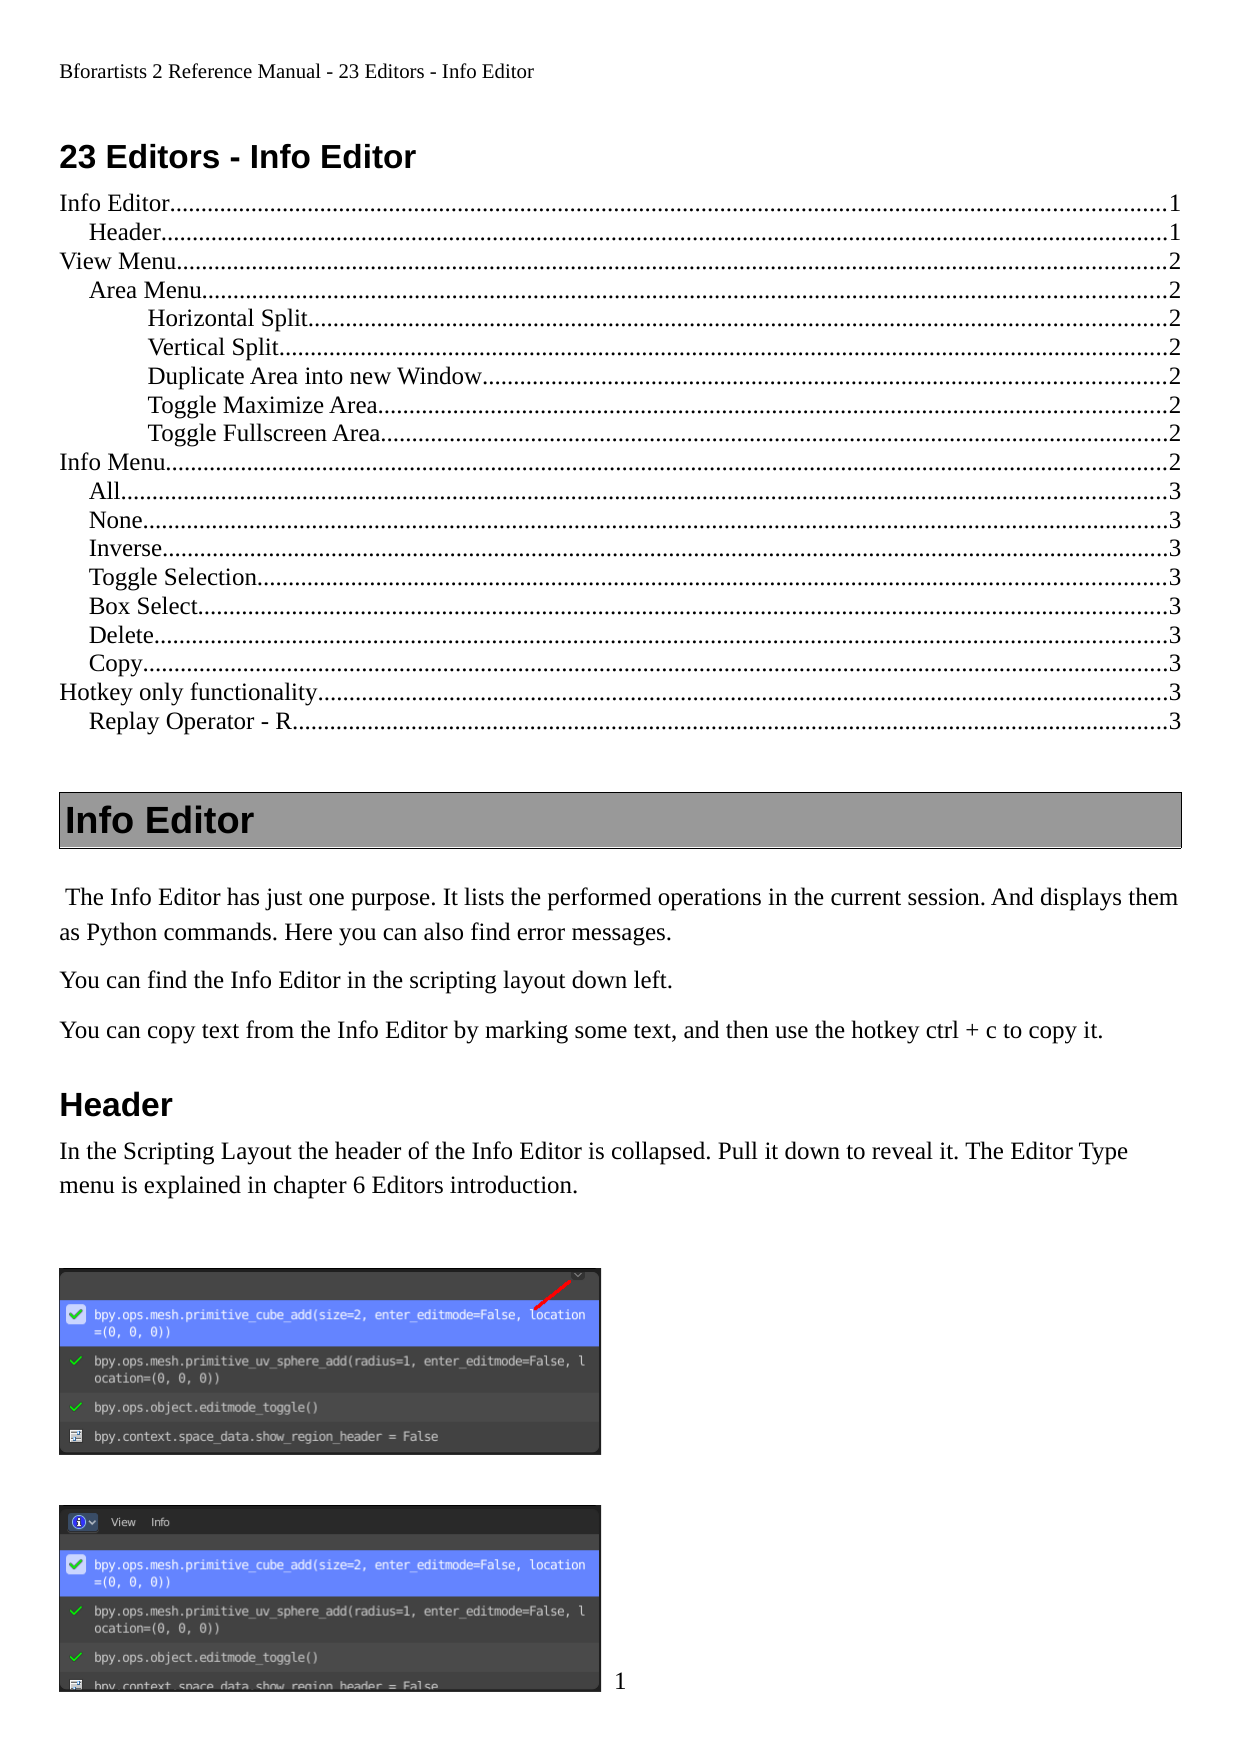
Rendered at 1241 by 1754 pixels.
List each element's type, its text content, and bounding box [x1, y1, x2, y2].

subtitle Header [59, 1084, 1181, 1123]
text Info Menu 2 [59, 447, 1181, 476]
text Horizontal Split 2 [147, 303, 1181, 332]
text All 3 [88, 476, 1181, 505]
subtitle 23 Editors - Info Editor [59, 138, 1181, 176]
text The Info Editor has just one purpose. It lists the performed operations in the current session. And displays them as Python commands. Here you can also find error messages. [59, 882, 1181, 945]
text Hotkey only functionality 3 [59, 677, 1181, 706]
text You can copy text from the Info Editor by marking some text, and then use the hotkey ctrl + c to copy it. [59, 1015, 1181, 1043]
text Toggle Selection 3 [88, 562, 1181, 591]
picture [59, 1268, 602, 1455]
text Duplicate Area into new Window 2 [147, 361, 1181, 390]
table_header Info Editor [60, 793, 1181, 847]
text You can find the Info Editor in the scripting layout down left. [59, 966, 1181, 994]
picture [59, 1505, 602, 1692]
text Area Menu 2 [88, 275, 1181, 303]
text Box Select 3 [88, 591, 1181, 620]
text Vertical Split 2 [147, 332, 1181, 361]
text In the Scripting Layout the header of the Info Editor is collapsed. Pull it down to reveal it. The Editor Type menu is explained in chapter 6 Editors introduction. [59, 1136, 1181, 1199]
text Replay Operator - R 3 [88, 706, 1181, 735]
text Header 1 [88, 217, 1181, 246]
text Toggle Maximize Area 2 [147, 390, 1181, 418]
text Toggle Fullscreen Area 2 [147, 418, 1181, 447]
text None 3 [88, 505, 1181, 533]
text Copy 3 [88, 648, 1181, 677]
text Inverse 3 [88, 533, 1181, 562]
text Info Editor 1 [59, 188, 1181, 217]
text Delete 3 [88, 620, 1181, 648]
text View Menu 2 [59, 246, 1181, 275]
